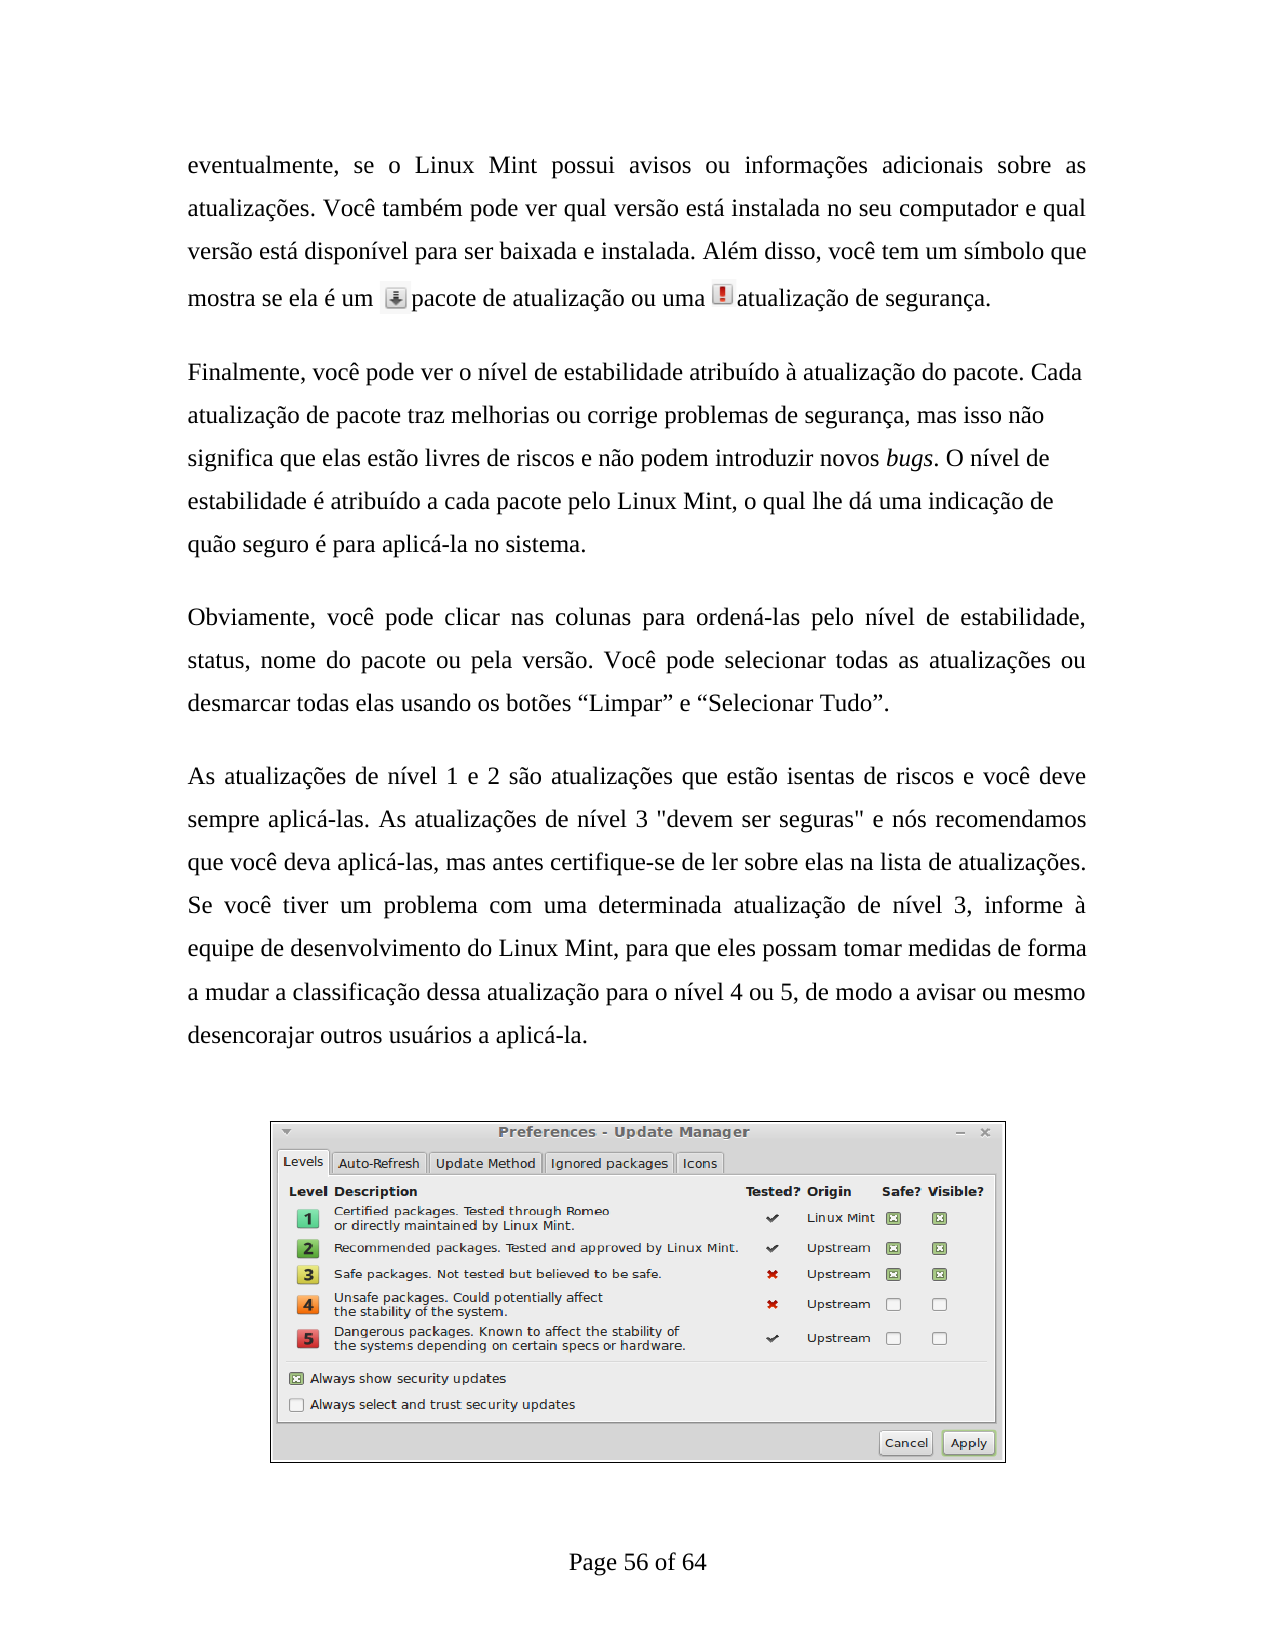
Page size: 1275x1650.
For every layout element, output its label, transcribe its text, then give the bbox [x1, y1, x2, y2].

text Finalmente, você pode ver o nível de estabilidade atribuído à atualização do pacote. Cada atualização de pacote traz melhorias ou corrige problemas de segurança, mas isso não significa que elas estão livres de riscos e não podem introduzir novos bugs. O nível de estabilidade é atribuído a cada pacote pelo Linux Mint, o qual lhe dá uma indicação de quão seguro é para aplicá-la no sistema. [187, 357, 1087, 558]
picture [711, 279, 737, 307]
text As atualizações de nível 1 e 2 são atualizações que estão isentas de riscos e você deve sempre aplicá-las. As atualizações de nível 3 "devem ser seguras" e nós recomendamos que você deva aplicá-las, mas antes certifique-se de ler sobre elas na lista de atualizações. Se você tiver um problema com uma determinada atualização de nível 3, informe à equipe de desenvolvimento do Linux Mint, para que eles possam tomar medidas de forma a mudar a classificação dessa atualização para o nível 4 ou 5, de modo a avisar ou mesmo desencorajar outros usuários a aplicá-la. [187, 761, 1087, 1048]
picture [379, 281, 412, 314]
text Obviamente, você pode clicar nas colunas para ordená-las pelo nível de estabilidade, status, nome do pacote ou pela versão. Você pode selecionar todas as atualizações ou desmarcar todas elas usando os botões “Limpar” e “Selecionar Tudo”. [187, 602, 1087, 717]
text eventualmente, se o Linux Mint possui avisos ou informações adicionais sobre as atualizações. Você também pode ver qual versão está instalada no seu computador e qual versão está disponível para ser baixada e instalada. Além disso, você tem um símbolo que mostra se ela é um pacote de atualização ou uma atualização de segurança. [187, 150, 1087, 313]
picture [272, 1124, 1003, 1460]
